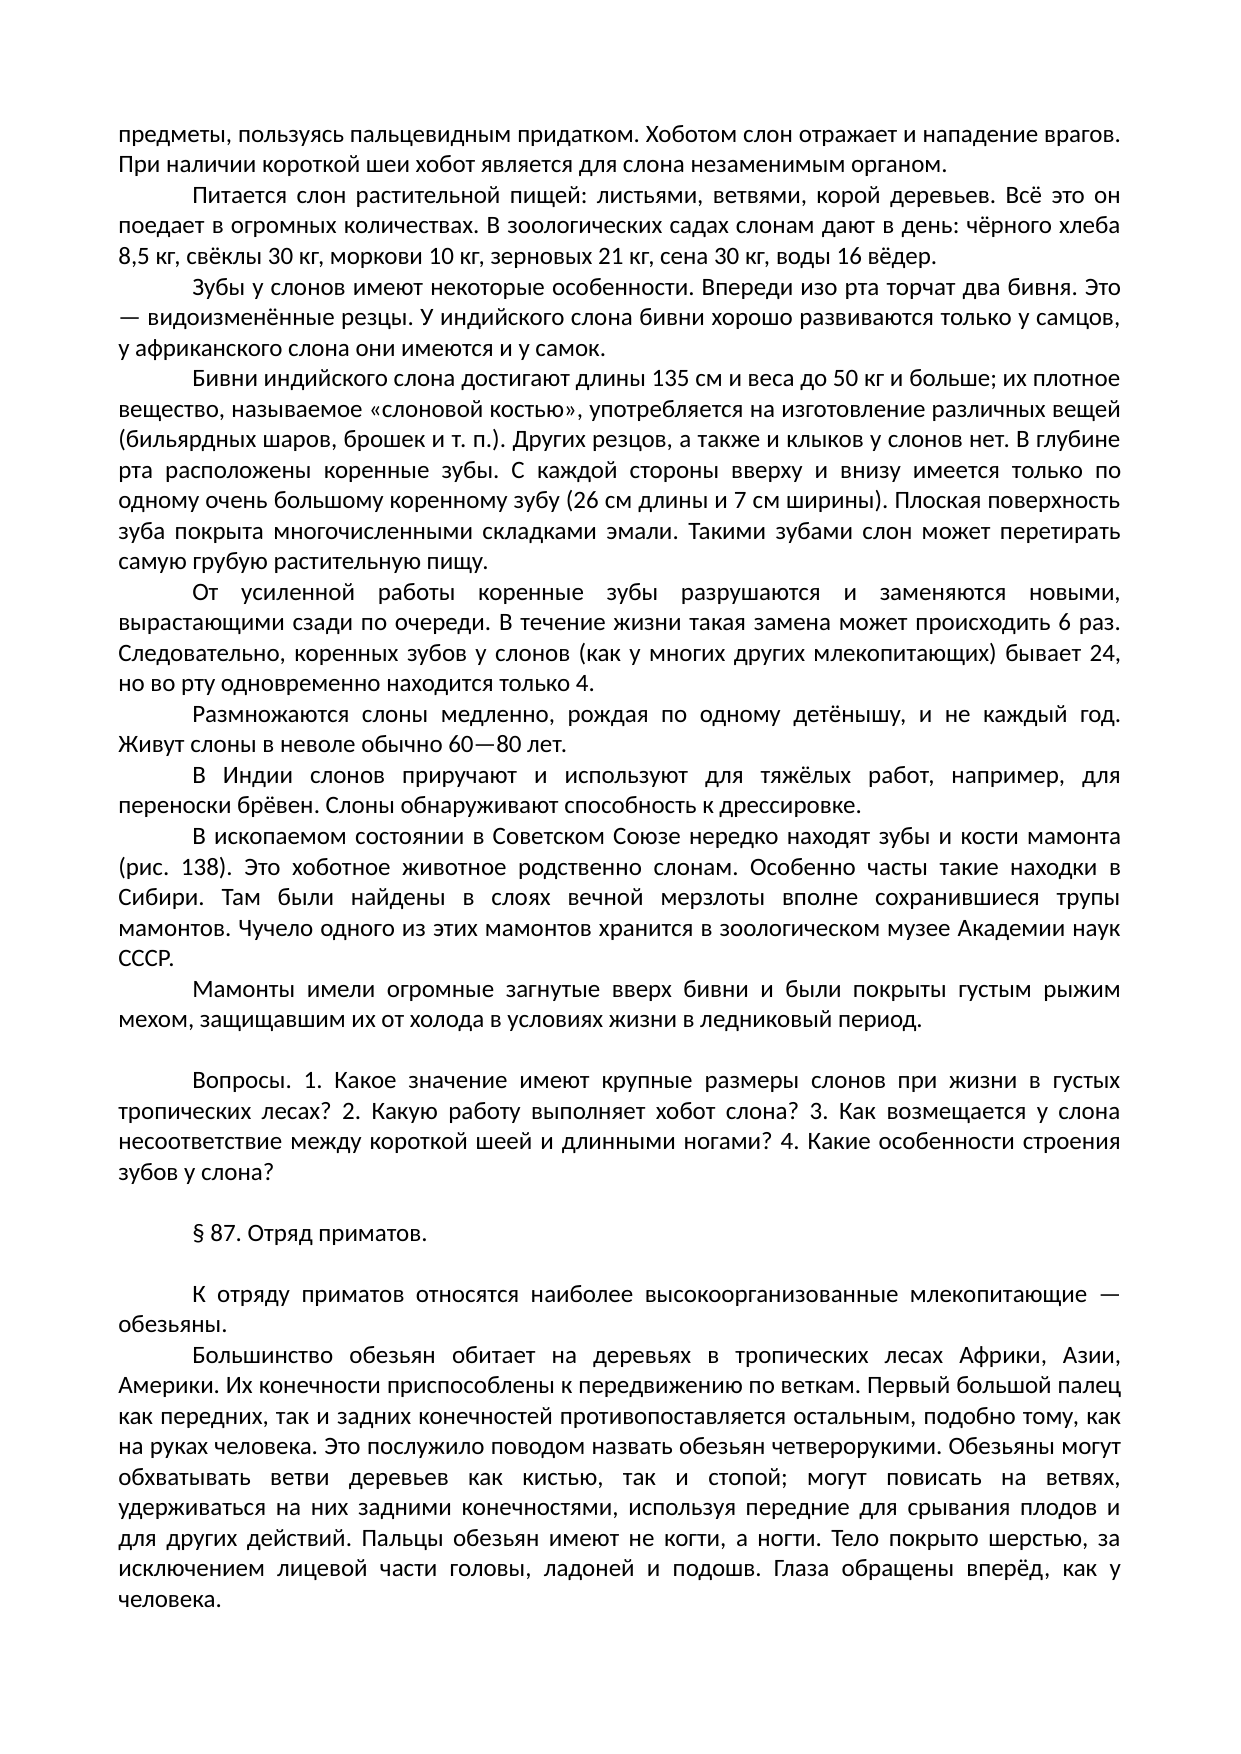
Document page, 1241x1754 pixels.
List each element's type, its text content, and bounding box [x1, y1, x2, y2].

text Размножаются слоны медленно, рождая по одному детёнышу, и не каждый год. Живут слоны в неволе обычно 60—80 лет. [118, 698, 1122, 759]
text В Индии слонов приручают и используют для тяжёлых работ, например, для переноски брёвен. Слоны обнаруживают способность к дрессировке. [118, 759, 1122, 820]
text Большинство обезьян обитает на деревьях в тропических лесах Африки, Азии, Америки. Их конечности приспособлены к передвижению по веткам. Первый большой палец как передних, так и задних конечностей противопоставляется остальным, подобно тому, как на руках человека. Это послужило поводом назвать обезьян четверорукими. Обезьяны могут обхватывать ветви деревьев как кистью, так и стопой; могут повисать на ветвях, удерживаться на них задними конечностями, используя передние для срывания плодов и для других действий. Пальцы обезьян имеют не когти, а ногти. Тело покрыто шерстью, за исключением лицевой части головы, ладоней и подошв. Глаза обращены вперёд, как у человека. [118, 1339, 1122, 1614]
text К отряду приматов относятся наиболее высокоорганизованные млекопитающие — обезьяны. [118, 1278, 1122, 1339]
text Бивни индийского слона достигают длины 135 см и веса до 50 кг и больше; их плотное вещество, называемое «слоновой костью», употребляется на изготовление различных вещей (бильярдных шаров, брошек и т. п.). Других резцов, а также и клыков у слонов нет. В глубине рта расположены коренные зубы. С каждой стороны вверху и внизу имеется только по одному очень большому коренному зубу (26 см длины и 7 см ширины). Плоская поверхность зуба покрыта многочисленными складками эмали. Такими зубами слон может перетирать самую грубую растительную пищу. [118, 362, 1122, 576]
text предметы, пользуясь пальцевидным придатком. Хоботом слон отражает и нападение врагов. При наличии короткой шеи хобот является для слона незаменимым органом. [118, 118, 1122, 179]
text Мамонты имели огромные загнутые вверх бивни и были покрыты густым рыжим мехом, защищавшим их от холода в условиях жизни в ледниковый период. [118, 973, 1122, 1034]
text Вопросы. 1. Какое значение имеют крупные размеры слонов при жизни в густых тропических лесах? 2. Какую работу выполняет хобот слона? 3. Как возмещается у слона несоответствие между короткой шеей и длинными ногами? 4. Какие особенности строения зубов у слона? [118, 1064, 1122, 1186]
text От усиленной работы коренные зубы разрушаются и заменяются новыми, вырастающими сзади по очереди. В течение жизни такая замена может происходить 6 раз. Следовательно, коренных зубов у слонов (как у многих других млекопитающих) бывает 24, но во рту одновременно находится только 4. [118, 576, 1122, 698]
text Зубы у слонов имеют некоторые особенности. Впереди изо рта торчат два бивня. Это — видоизменённые резцы. У индийского слона бивни хорошо развиваются только у самцов, у африканского слона они имеются и у самок. [118, 271, 1122, 362]
text § 87. Отряд приматов. [118, 1217, 1122, 1247]
text В ископаемом состоянии в Советском Союзе нередко находят зубы и кости мамонта (рис. 138). Это хоботное животное родственно слонам. Особенно часты такие находки в Сибири. Там были найдены в слоях вечной мерзлоты вполне сохранившиеся трупы мамонтов. Чучело одного из этих мамонтов хранится в зоологическом музее Академии наук СССР. [118, 820, 1122, 973]
text Питается слон растительной пищей: листьями, ветвями, корой деревьев. Всё это он поедает в огромных количествах. В зоологических садах слонам дают в день: чёрного хлеба 8,5 кг, свёклы 30 кг, моркови 10 кг, зерновых 21 кг, сена 30 кг, воды 16 вёдер. [118, 179, 1122, 271]
